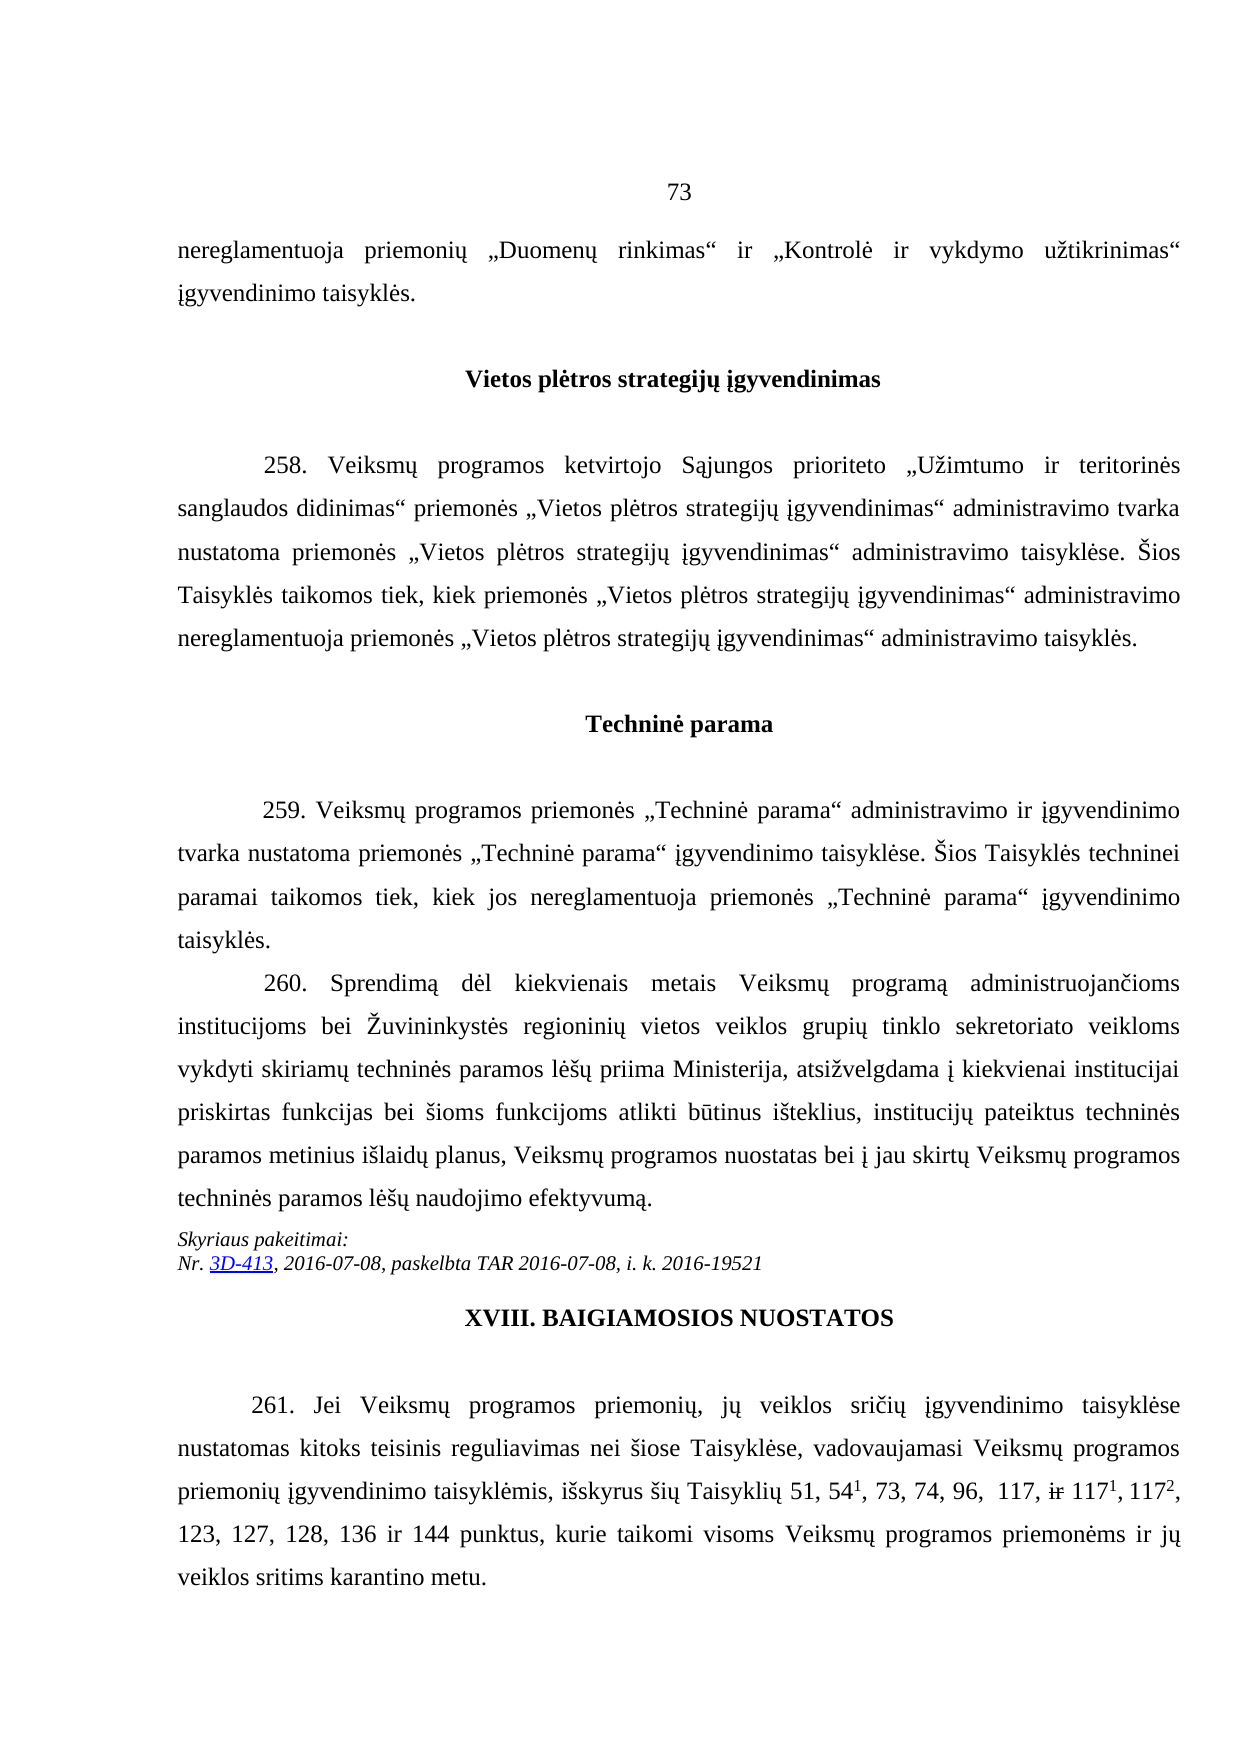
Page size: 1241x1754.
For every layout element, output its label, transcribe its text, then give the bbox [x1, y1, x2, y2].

text 259. Veiksmų programos priemonės „Techninė parama“ administravimo ir įgyvendinimo tvarka nustatoma priemonės „Techninė parama“ įgyvendinimo taisyklėse. Šios Taisyklės techninei paramai taikomos tiek, kiek jos nereglamentuoja priemonės „Techninė parama“ įgyvendinimo taisyklės. [177, 795, 1181, 953]
text nereglamentuoja priemonių „Duomenų rinkimas“ ir „Kontrolė ir vykdymo užtikrinimas“ įgyvendinimo taisyklės. [177, 235, 1181, 307]
text 260. Sprendimą dėl kiekvienais metais Veiksmų programą administruojančioms institucijoms bei Žuvininkystės regioninių vietos veiklos grupių tinklo sekretoriato veikloms vykdyti skiriamų techninės paramos lėšų priima Ministerija, atsižvelgdama į kiekvienai institucijai priskirtas funkcijas bei šioms funkcijoms atlikti būtinus išteklius, institucijų pateiktus techninės paramos metinius išlaidų planus, Veiksmų programos nuostatas bei į jau skirtų Veiksmų programos techninės paramos lėšų naudojimo efektyvumą. [177, 968, 1181, 1212]
text XVIII. BAIGIAMOSIOS NUOSTATOS [177, 1303, 1181, 1332]
text Skyriaus pakeitimai: [177, 1227, 1181, 1251]
text 258. Veiksmų programos ketvirtojo Sąjungos prioriteto „Užimtumo ir teritorinės sanglaudos didinimas“ priemonės „Vietos plėtros strategijų įgyvendinimas“ administravimo tvarka nustatoma priemonės „Vietos plėtros strategijų įgyvendinimas“ administravimo taisyklėse. Šios Taisyklės taikomos tiek, kiek priemonės „Vietos plėtros strategijų įgyvendinimas“ administravimo nereglamentuoja priemonės „Vietos plėtros strategijų įgyvendinimas“ administravimo taisyklės. [177, 450, 1181, 652]
text Nr. 3D-413, 2016-07-08, paskelbta TAR 2016-07-08, i. k. 2016-19521 [177, 1251, 1181, 1275]
text 261. Jei Veiksmų programos priemonių, jų veiklos sričių įgyvendinimo taisyklėse nustatomas kitoks teisinis reguliavimas nei šiose Taisyklėse, vadovaujamasi Veiksmų programos priemonių įgyvendinimo taisyklėmis, išskyrus šių Taisyklių 51, 541, 73, 74, 96, 117, ir 1171, 1172, 123, 127, 128, 136 ir 144 punktus, kurie taikomi visoms Veiksmų programos priemonėms ir jų veiklos sritims karantino metu. [177, 1390, 1181, 1591]
text Techninė parama [177, 709, 1181, 738]
text Vietos plėtros strategijų įgyvendinimas [177, 364, 1181, 393]
